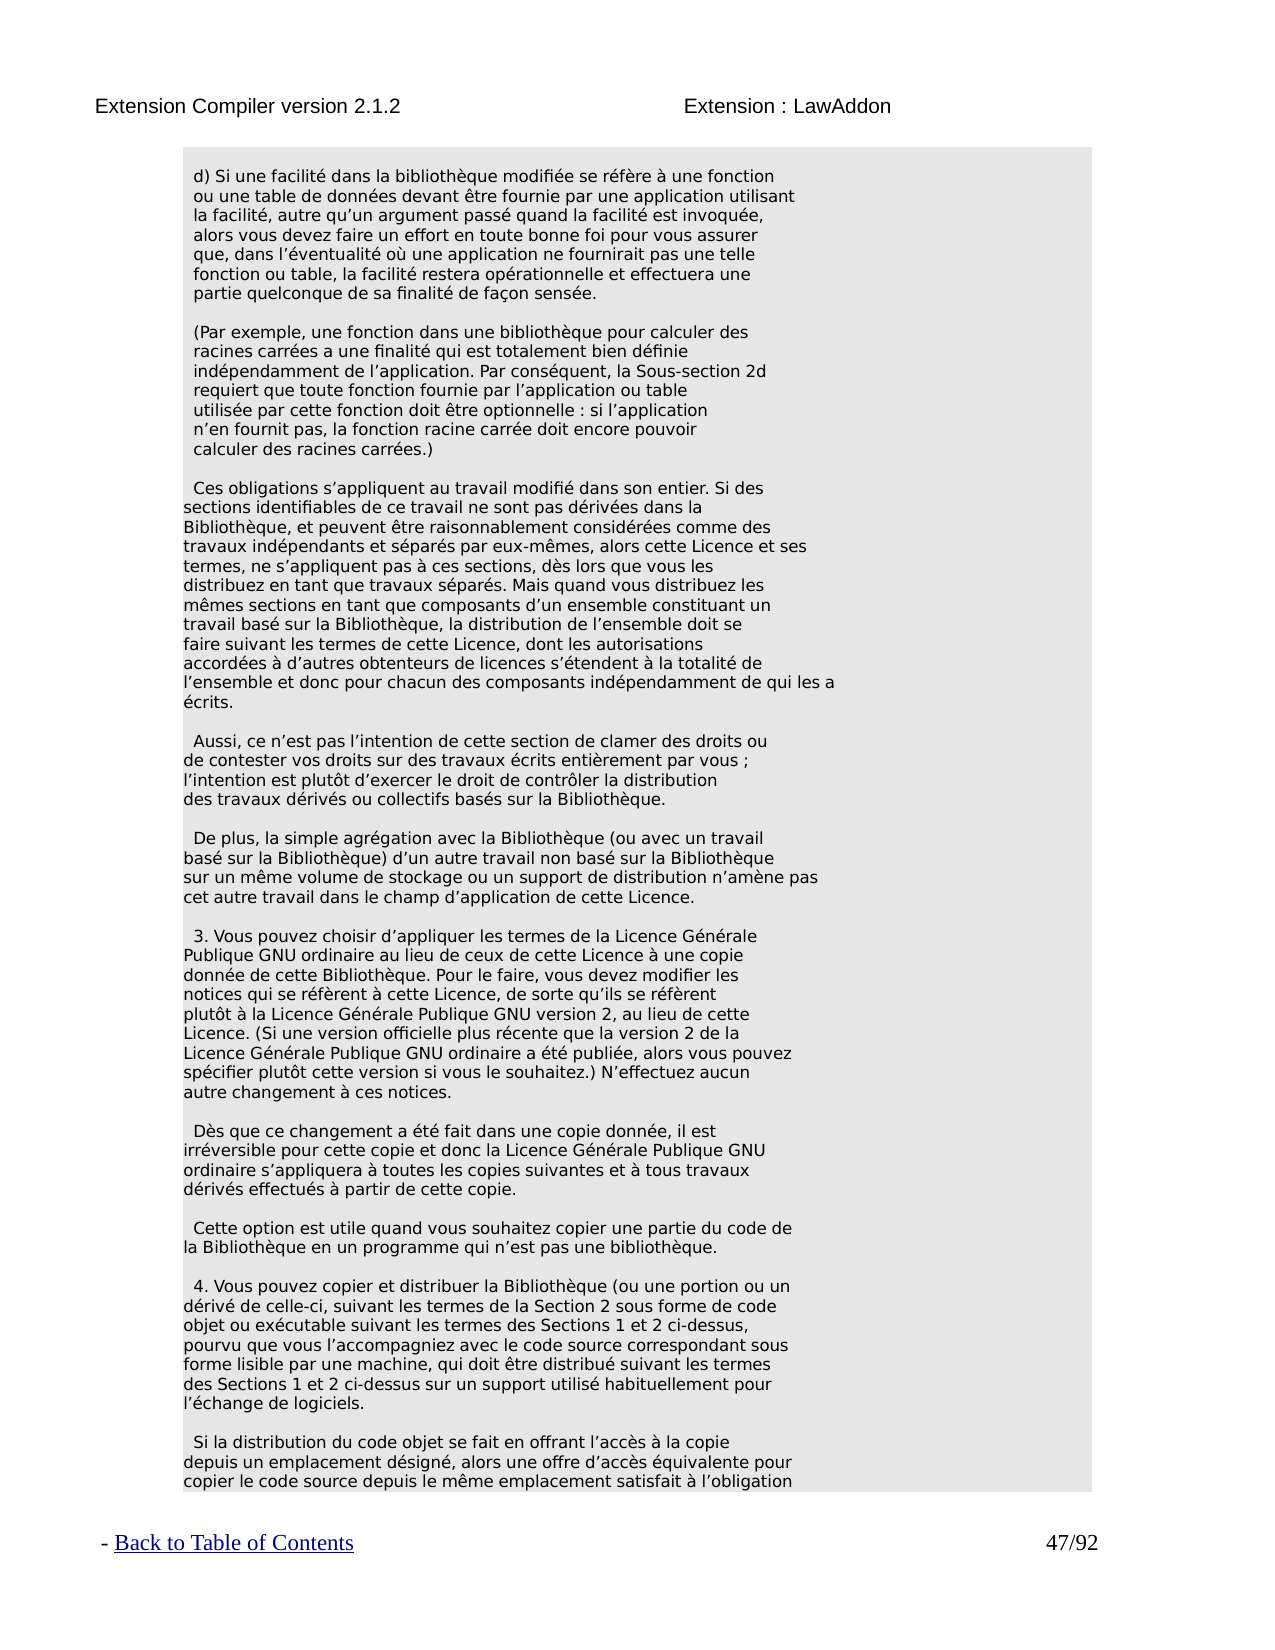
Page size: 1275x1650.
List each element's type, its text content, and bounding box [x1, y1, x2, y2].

text Si la distribution du code objet se fait en offrant l’accès à la copie [183, 1433, 1092, 1453]
text objet ou exécutable suivant les termes des Sections 1 et 2 ci-dessus, [183, 1316, 1092, 1336]
text accordées à d’autres obtenteurs de licences s’étendent à la totalité de [183, 654, 1092, 673]
text donnée de cette Bibliothèque. Pour le faire, vous devez modifier les [183, 966, 1092, 985]
text 3. Vous pouvez choisir d’appliquer les termes de la Licence Générale [183, 927, 1092, 946]
text travaux indépendants et séparés par eux-mêmes, alors cette Licence et ses [183, 537, 1092, 557]
text Dès que ce changement a été fait dans une copie donnée, il est [183, 1121, 1092, 1141]
text sections identifiables de ce travail ne sont pas dérivées dans la [183, 498, 1092, 518]
text cet autre travail dans le champ d’application de cette Licence. [183, 888, 1092, 907]
text requiert que toute fonction fournie par l’application ou table [183, 381, 1092, 401]
text des travaux dérivés ou collectifs basés sur la Bibliothèque. [183, 790, 1092, 810]
text racines carrées a une finalité qui est totalement bien définie [183, 342, 1092, 362]
text fonction ou table, la facilité restera opérationnelle et effectuera une [183, 264, 1092, 284]
text distribuez en tant que travaux séparés. Mais quand vous distribuez les [183, 576, 1092, 596]
text d) Si une facilité dans la bibliothèque modifiée se réfère à une fonction [183, 167, 1092, 186]
text des Sections 1 et 2 ci-dessus sur un support utilisé habituellement pour [183, 1375, 1092, 1394]
text utilisée par cette fonction doit être optionnelle : si l’application [183, 401, 1092, 420]
text Licence. (Si une version officielle plus récente que la version 2 de la [183, 1024, 1092, 1043]
text dérivé de celle-ci, suivant les termes de la Section 2 sous forme de code [183, 1297, 1092, 1316]
text autre changement à ces notices. [183, 1082, 1092, 1102]
text termes, ne s’appliquent pas à ces sections, dès lors que vous les [183, 557, 1092, 576]
text travail basé sur la Bibliothèque, la distribution de l’ensemble doit se [183, 615, 1092, 634]
text l’intention est plutôt d’exercer le droit de contrôler la distribution [183, 771, 1092, 790]
text la facilité, autre qu’un argument passé quand la facilité est invoquée, [183, 206, 1092, 225]
text n’en fournit pas, la fonction racine carrée doit encore pouvoir [183, 420, 1092, 440]
text alors vous devez faire un effort en toute bonne foi pour vous assurer [183, 225, 1092, 245]
text Cette option est utile quand vous souhaitez copier une partie du code de [183, 1219, 1092, 1238]
text Ces obligations s’appliquent au travail modifié dans son entier. Si des [183, 479, 1092, 498]
text forme lisible par une machine, qui doit être distribué suivant les termes [183, 1355, 1092, 1375]
text indépendamment de l’application. Par conséquent, la Sous-section 2d [183, 362, 1092, 381]
text Bibliothèque, et peuvent être raisonnablement considérées comme des [183, 518, 1092, 537]
text notices qui se réfèrent à cette Licence, de sorte qu’ils se réfèrent [183, 985, 1092, 1004]
text depuis un emplacement désigné, alors une offre d’accès équivalente pour [183, 1453, 1092, 1472]
text l’échange de logiciels. [183, 1394, 1092, 1414]
text partie quelconque de sa finalité de façon sensée. [183, 284, 1092, 303]
text plutôt à la Licence Générale Publique GNU version 2, au lieu de cette [183, 1004, 1092, 1024]
text ou une table de données devant être fournie par une application utilisant [183, 186, 1092, 206]
text spécifier plutôt cette version si vous le souhaitez.) N’effectuez aucun [183, 1063, 1092, 1082]
text ordinaire s’appliquera à toutes les copies suivantes et à tous travaux [183, 1160, 1092, 1180]
text 4. Vous pouvez copier et distribuer la Bibliothèque (ou une portion ou un [183, 1277, 1092, 1297]
text mêmes sections en tant que composants d’un ensemble constituant un [183, 596, 1092, 615]
text calculer des racines carrées.) [183, 440, 1092, 459]
text pourvu que vous l’accompagniez avec le code source correspondant sous [183, 1336, 1092, 1355]
text dérivés effectués à partir de cette copie. [183, 1180, 1092, 1199]
text irréversible pour cette copie et donc la Licence Générale Publique GNU [183, 1141, 1092, 1160]
text (Par exemple, une fonction dans une bibliothèque pour calculer des [183, 323, 1092, 342]
text copier le code source depuis le même emplacement satisfait à l’obligation [183, 1472, 1092, 1492]
text basé sur la Bibliothèque) d’un autre travail non basé sur la Bibliothèque [183, 849, 1092, 868]
text écrits. [183, 693, 1092, 712]
text De plus, la simple agrégation avec la Bibliothèque (ou avec un travail [183, 829, 1092, 849]
text sur un même volume de stockage ou un support de distribution n’amène pas [183, 868, 1092, 888]
text faire suivant les termes de cette Licence, dont les autorisations [183, 634, 1092, 654]
text l’ensemble et donc pour chacun des composants indépendamment de qui les a [183, 673, 1092, 693]
text Aussi, ce n’est pas l’intention de cette section de clamer des droits ou [183, 732, 1092, 751]
text que, dans l’éventualité où une application ne fournirait pas une telle [183, 245, 1092, 264]
text la Bibliothèque en un programme qui n’est pas une bibliothèque. [183, 1238, 1092, 1258]
text de contester vos droits sur des travaux écrits entièrement par vous ; [183, 751, 1092, 771]
text Licence Générale Publique GNU ordinaire a été publiée, alors vous pouvez [183, 1043, 1092, 1063]
text Publique GNU ordinaire au lieu de ceux de cette Licence à une copie [183, 946, 1092, 966]
